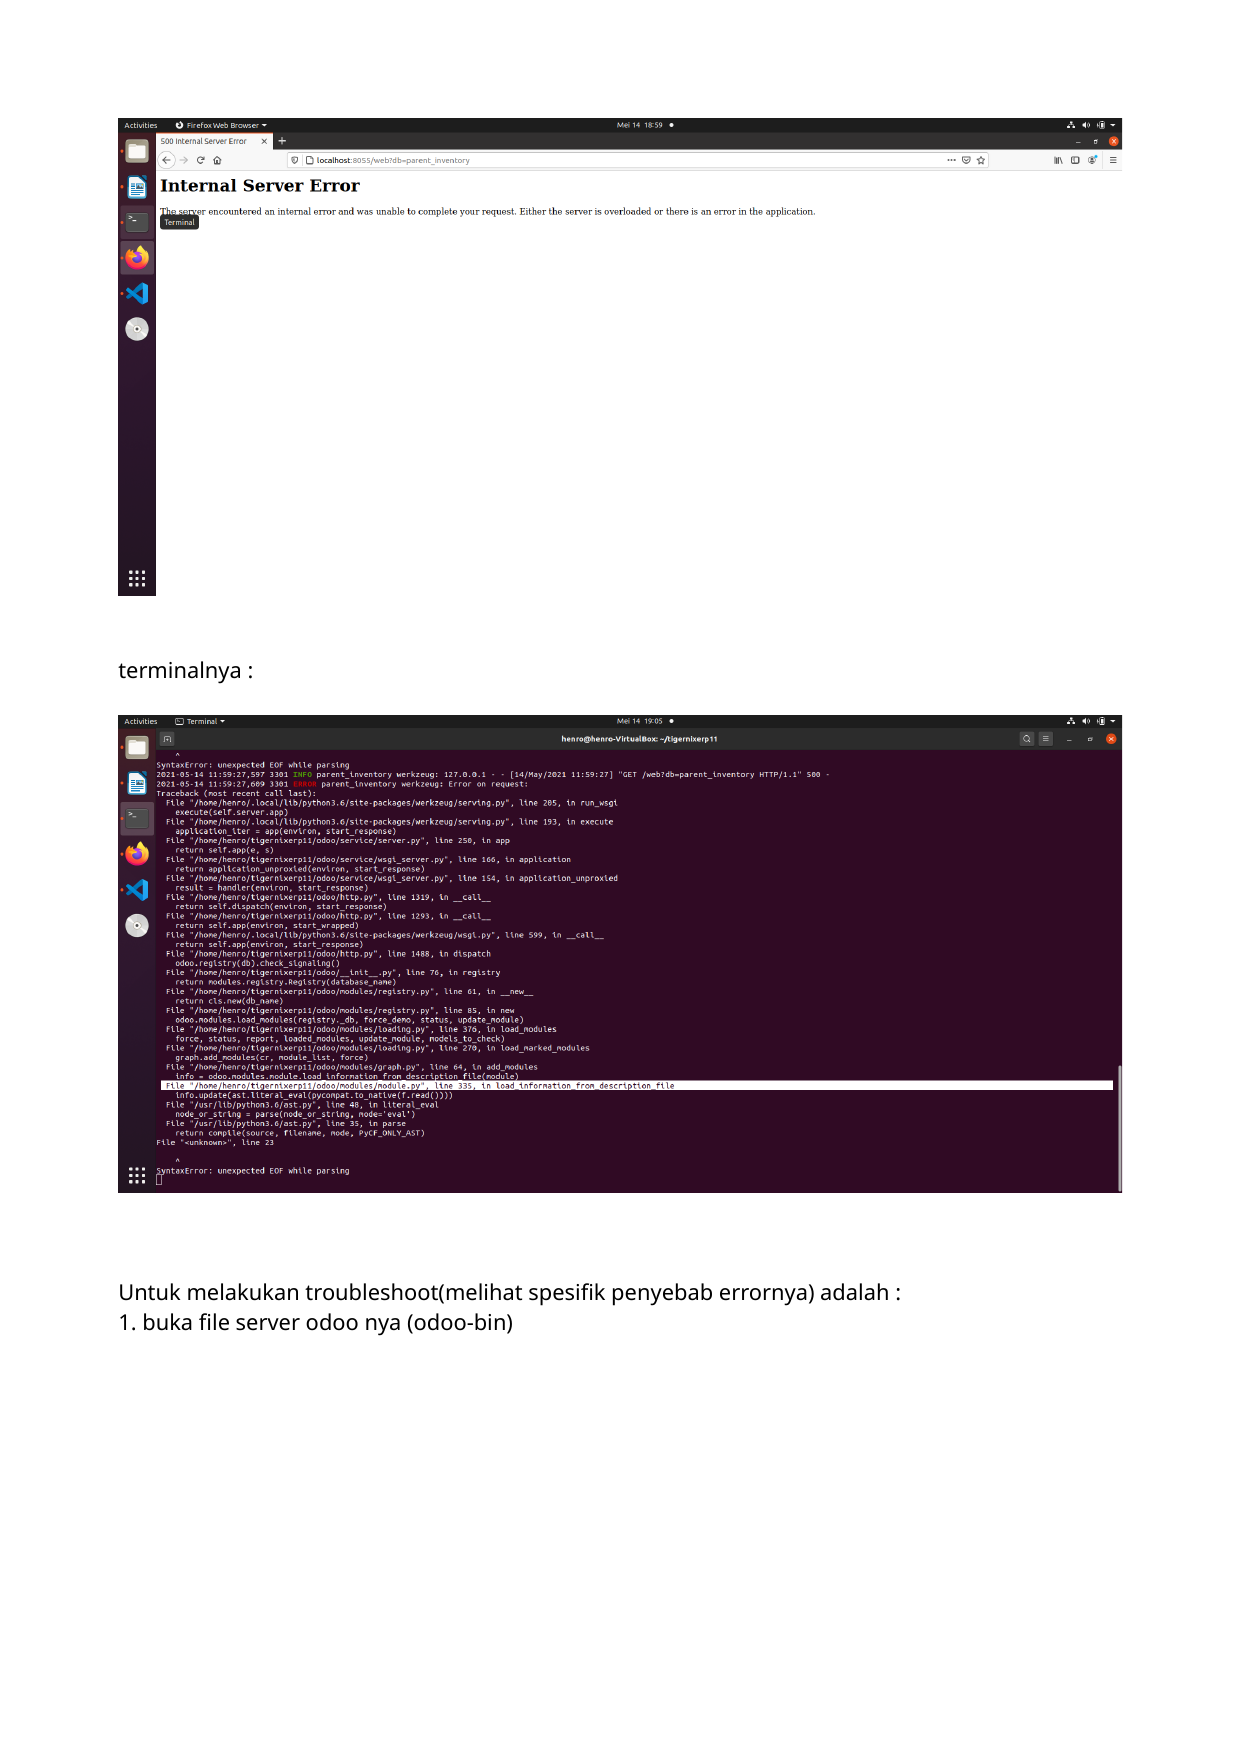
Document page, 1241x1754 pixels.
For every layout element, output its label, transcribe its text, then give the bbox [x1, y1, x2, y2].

text Untuk melakukan troubleshoot(melihat spesifik penyebab errornya) adalah : [118, 1277, 1122, 1307]
picture [118, 118, 1123, 596]
picture [118, 715, 1123, 1193]
text 1. buka file server odoo nya (odoo-bin) [118, 1307, 1122, 1366]
text terminalnya : [118, 656, 1122, 685]
